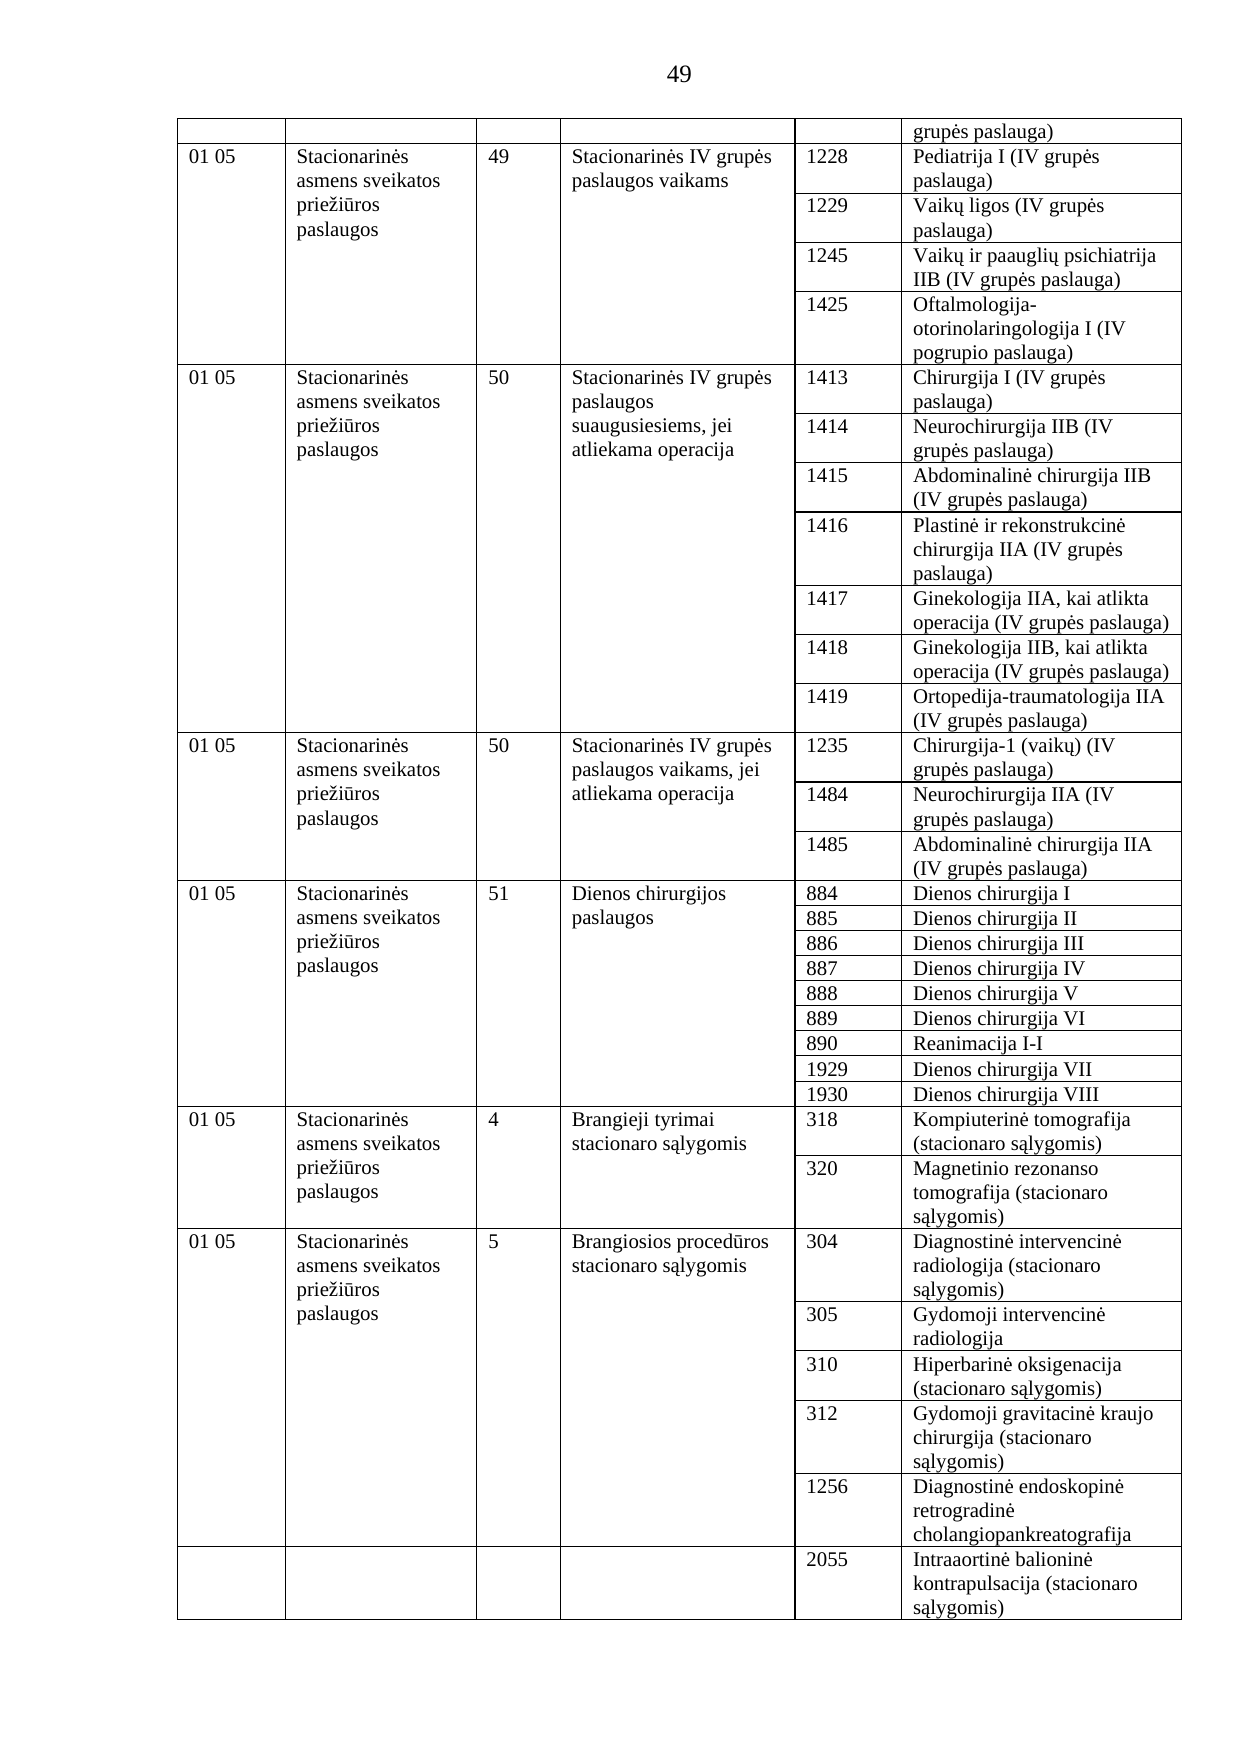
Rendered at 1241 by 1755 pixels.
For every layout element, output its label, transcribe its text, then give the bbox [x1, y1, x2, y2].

table_cell Dienos chirurgija VIII [902, 1082, 1181, 1106]
table_cell 50 [477, 365, 560, 732]
table_cell 1418 [796, 635, 901, 683]
table_cell Intraaortinė balioninė kontrapulsacija (stacionaro sąlygomis) [902, 1547, 1181, 1619]
table_cell Neurochirurgija IIB (IV grupės paslauga) [902, 414, 1181, 462]
table_cell 884 [796, 881, 901, 905]
table_cell Gydomoji gravitacinė kraujo chirurgija (stacionaro sąlygomis) [902, 1401, 1181, 1473]
table_cell Neurochirurgija IIA (IV grupės paslauga) [902, 783, 1181, 831]
table_cell Stacionarinės asmens sveikatos priežiūros paslaugos [286, 1229, 476, 1546]
table_cell [286, 119, 476, 143]
table_cell 1425 [796, 292, 901, 364]
table_cell 1245 [796, 243, 901, 291]
table_cell Stacionarinės IV grupės paslaugos vaikams [561, 144, 794, 364]
table_cell 1413 [796, 365, 901, 413]
table_cell 304 [796, 1229, 901, 1301]
table_cell 1419 [796, 684, 901, 732]
table_cell 1416 [796, 513, 901, 585]
table_cell 49 [477, 144, 560, 364]
table_cell [178, 1547, 285, 1619]
table_cell 01 05 [178, 365, 285, 732]
table_cell 1929 [796, 1056, 901, 1081]
table_cell Dienos chirurgija V [902, 981, 1181, 1005]
table_cell Dienos chirurgija VII [902, 1056, 1181, 1081]
table_cell 01 05 [178, 881, 285, 1106]
table_cell 01 05 [178, 1107, 285, 1228]
table_cell 886 [796, 931, 901, 955]
table_cell Stacionarinės asmens sveikatos priežiūros paslaugos [286, 1107, 476, 1228]
table_cell [286, 1547, 476, 1619]
table_cell 318 [796, 1107, 901, 1155]
table_cell Stacionarinės IV grupės paslaugos suaugusiesiems, jei atliekama operacija [561, 365, 794, 732]
table_cell Chirurgija I (IV grupės paslauga) [902, 365, 1181, 413]
table_cell 01 05 [178, 1229, 285, 1546]
table_cell 1417 [796, 586, 901, 634]
table_cell 1228 [796, 144, 901, 192]
table_cell Pediatrija I (IV grupės paslauga) [902, 144, 1181, 192]
table_cell grupės paslauga) [902, 119, 1181, 143]
table_cell 1415 [796, 463, 901, 511]
table_cell Dienos chirurgijos paslaugos [561, 881, 794, 1106]
table_cell Dienos chirurgija II [902, 906, 1181, 930]
table_cell 1485 [796, 832, 901, 880]
table_cell [477, 119, 560, 143]
table_cell 888 [796, 981, 901, 1005]
table_cell 890 [796, 1031, 901, 1055]
table_cell Abdominalinė chirurgija IIA (IV grupės paslauga) [902, 832, 1181, 880]
table_cell Stacionarinės asmens sveikatos priežiūros paslaugos [286, 365, 476, 732]
table_cell 305 [796, 1302, 901, 1350]
table_cell Dienos chirurgija III [902, 931, 1181, 955]
table_cell Stacionarinės IV grupės paslaugos vaikams, jei atliekama operacija [561, 733, 794, 880]
table_cell 1235 [796, 733, 901, 781]
table_cell Chirurgija-1 (vaikų) (IV grupės paslauga) [902, 733, 1181, 781]
table_cell Oftalmologija-otorinolaringologija I (IV pogrupio paslauga) [902, 292, 1181, 364]
table_cell 50 [477, 733, 560, 880]
table_cell 1930 [796, 1082, 901, 1106]
table_cell Dienos chirurgija IV [902, 956, 1181, 980]
table_cell Brangieji tyrimai stacionaro sąlygomis [561, 1107, 794, 1228]
table_cell 887 [796, 956, 901, 980]
table_cell 320 [796, 1156, 901, 1228]
table_cell 01 05 [178, 144, 285, 364]
table_cell Abdominalinė chirurgija IIB (IV grupės paslauga) [902, 463, 1181, 511]
table_cell Stacionarinės asmens sveikatos priežiūros paslaugos [286, 881, 476, 1106]
table_cell 312 [796, 1401, 901, 1473]
table_cell Brangiosios procedūros stacionaro sąlygomis [561, 1229, 794, 1546]
table_cell 01 05 [178, 733, 285, 880]
table_cell Diagnostinė endoskopinė retrogradinė cholangiopankreatografija [902, 1474, 1181, 1546]
table_cell 1484 [796, 783, 901, 831]
table_cell Reanimacija I-I [902, 1031, 1181, 1055]
table_cell 4 [477, 1107, 560, 1228]
table_cell Stacionarinės asmens sveikatos priežiūros paslaugos [286, 144, 476, 364]
table_cell [477, 1547, 560, 1619]
table_cell Hiperbarinė oksigenacija (stacionaro sąlygomis) [902, 1351, 1181, 1399]
table_cell Dienos chirurgija VI [902, 1006, 1181, 1030]
table_cell Magnetinio rezonanso tomografija (stacionaro sąlygomis) [902, 1156, 1181, 1228]
table_cell Vaikų ir paauglių psichiatrija IIB (IV grupės paslauga) [902, 243, 1181, 291]
table_cell [561, 119, 794, 143]
table_cell 1414 [796, 414, 901, 462]
table_cell 310 [796, 1351, 901, 1399]
table_cell [796, 119, 901, 143]
table_cell [178, 119, 285, 143]
table_cell Vaikų ligos (IV grupės paslauga) [902, 194, 1181, 242]
table_cell Ginekologija IIA, kai atlikta operacija (IV grupės paslauga) [902, 586, 1181, 634]
table_cell Stacionarinės asmens sveikatos priežiūros paslaugos [286, 733, 476, 880]
table_cell 889 [796, 1006, 901, 1030]
table_cell Plastinė ir rekonstrukcinė chirurgija IIA (IV grupės paslauga) [902, 513, 1181, 585]
table_cell Ortopedija-traumatologija IIA (IV grupės paslauga) [902, 684, 1181, 732]
table_cell [561, 1547, 794, 1619]
table_cell Gydomoji intervencinė radiologija [902, 1302, 1181, 1350]
table_cell 5 [477, 1229, 560, 1546]
table_cell Diagnostinė intervencinė radiologija (stacionaro sąlygomis) [902, 1229, 1181, 1301]
table_cell 51 [477, 881, 560, 1106]
table_cell 885 [796, 906, 901, 930]
table_cell 2055 [796, 1547, 901, 1619]
table_cell 1256 [796, 1474, 901, 1546]
table_cell Kompiuterinė tomografija (stacionaro sąlygomis) [902, 1107, 1181, 1155]
table_cell Dienos chirurgija I [902, 881, 1181, 905]
table_cell Ginekologija IIB, kai atlikta operacija (IV grupės paslauga) [902, 635, 1181, 683]
table_cell 1229 [796, 194, 901, 242]
